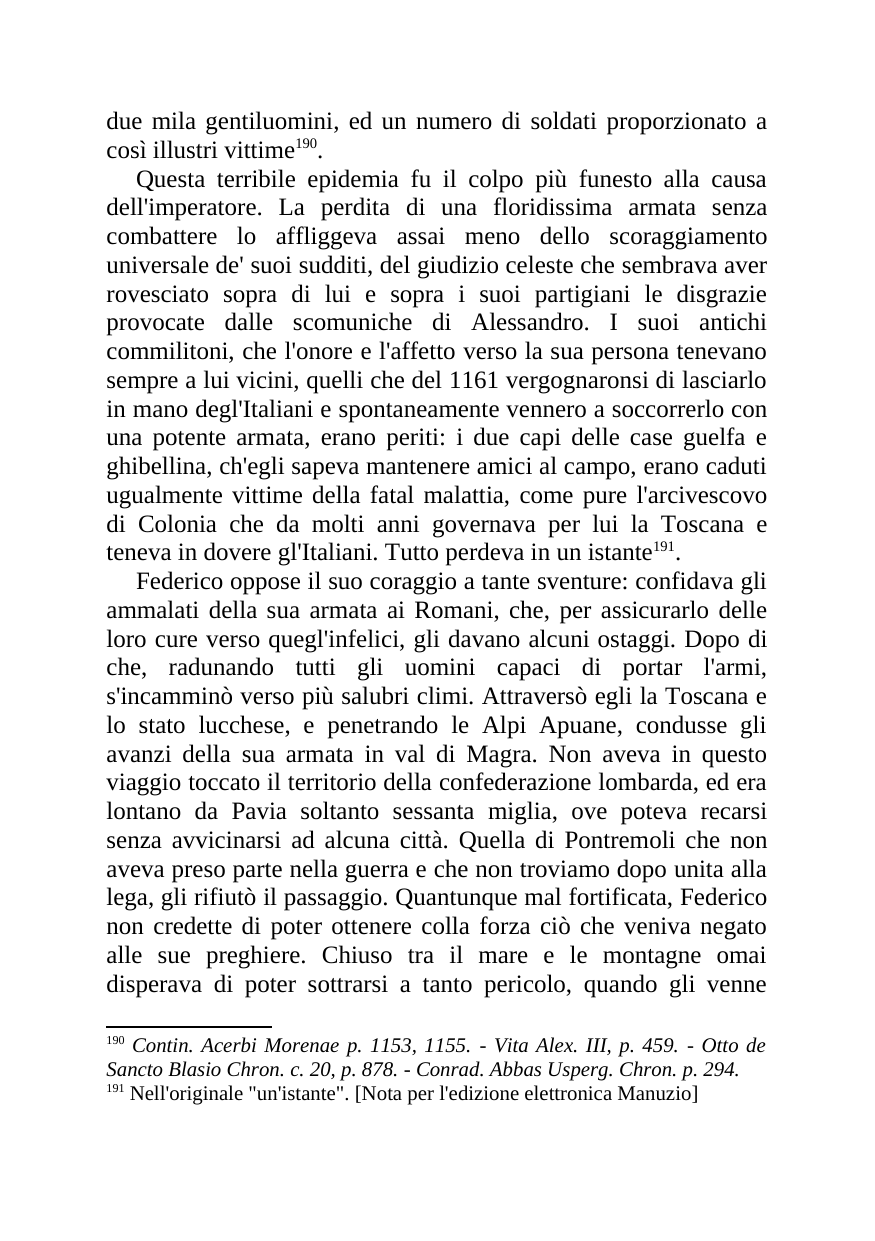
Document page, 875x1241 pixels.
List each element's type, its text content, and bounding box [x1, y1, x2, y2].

text Federico oppose il suo coraggio a tante sventure: confidava gli ammalati della sua armata ai Romani, che, per assicurarlo delle loro cure verso quegl'infelici, gli davano alcuni ostaggi. Dopo di che, radunando tutti gli uomini capaci di portar l'armi, s'incamminò verso più salubri climi. Attraversò egli la Toscana e lo stato lucchese, e penetrando le Alpi Apuane, condusse gli avanzi della sua armata in val di Magra. Non aveva in questo viaggio toccato il territorio della confederazione lombarda, ed era lontano da Pavia soltanto sessanta miglia, ove poteva recarsi senza avvicinarsi ad alcuna città. Quella di Pontremoli che non aveva preso parte nella guerra e che non troviamo dopo unita alla lega, gli rifiutò il passaggio. Quantunque mal fortificata, Federico non credette di poter ottenere colla forza ciò che veniva negato alle sue preghiere. Chiuso tra il mare e le montagne omai disperava di poter sottrarsi a tanto pericolo, quando gli venne [106, 566, 768, 997]
text Contin. Acerbi Morenae p. 1153, 1155. - Vita Alex. III, p. 459. - Otto de Sancto Blasio Chron. c. 20, p. 878. - Conrad. Abbas Usperg. Chron. p. 294. [106, 1033, 768, 1081]
text Questa terribile epidemia fu il colpo più funesto alla causa dell'imperatore. La perdita di una floridissima armata senza combattere lo affliggeva assai meno dello scoraggiamento universale de' suoi sudditi, del giudizio celeste che sembrava aver rovesciato sopra di lui e sopra i suoi partigiani le disgrazie provocate dalle scomuniche di Alessandro. I suoi antichi commilitoni, che l'onore e l'affetto verso la sua persona tenevano sempre a lui vicini, quelli che del 1161 vergognaronsi di lasciarlo in mano degl'Italiani e spontaneamente vennero a soccorrerlo con una potente armata, erano periti: i due capi delle case guelfa e ghibellina, ch'egli sapeva mantenere amici al campo, erano caduti ugualmente vittime della fatal malattia, come pure l'arcivescovo di Colonia che da molti anni governava per lui la Toscana e teneva in dovere gl'Italiani. Tutto perdeva in un istante. [106, 164, 768, 566]
text due mila gentiluomini, ed un numero di soldati proporzionato a così illustri vittime. [106, 106, 768, 164]
text Nell'originale "un'istante". [Nota per l'edizione elettronica Manuzio] [106, 1081, 768, 1105]
